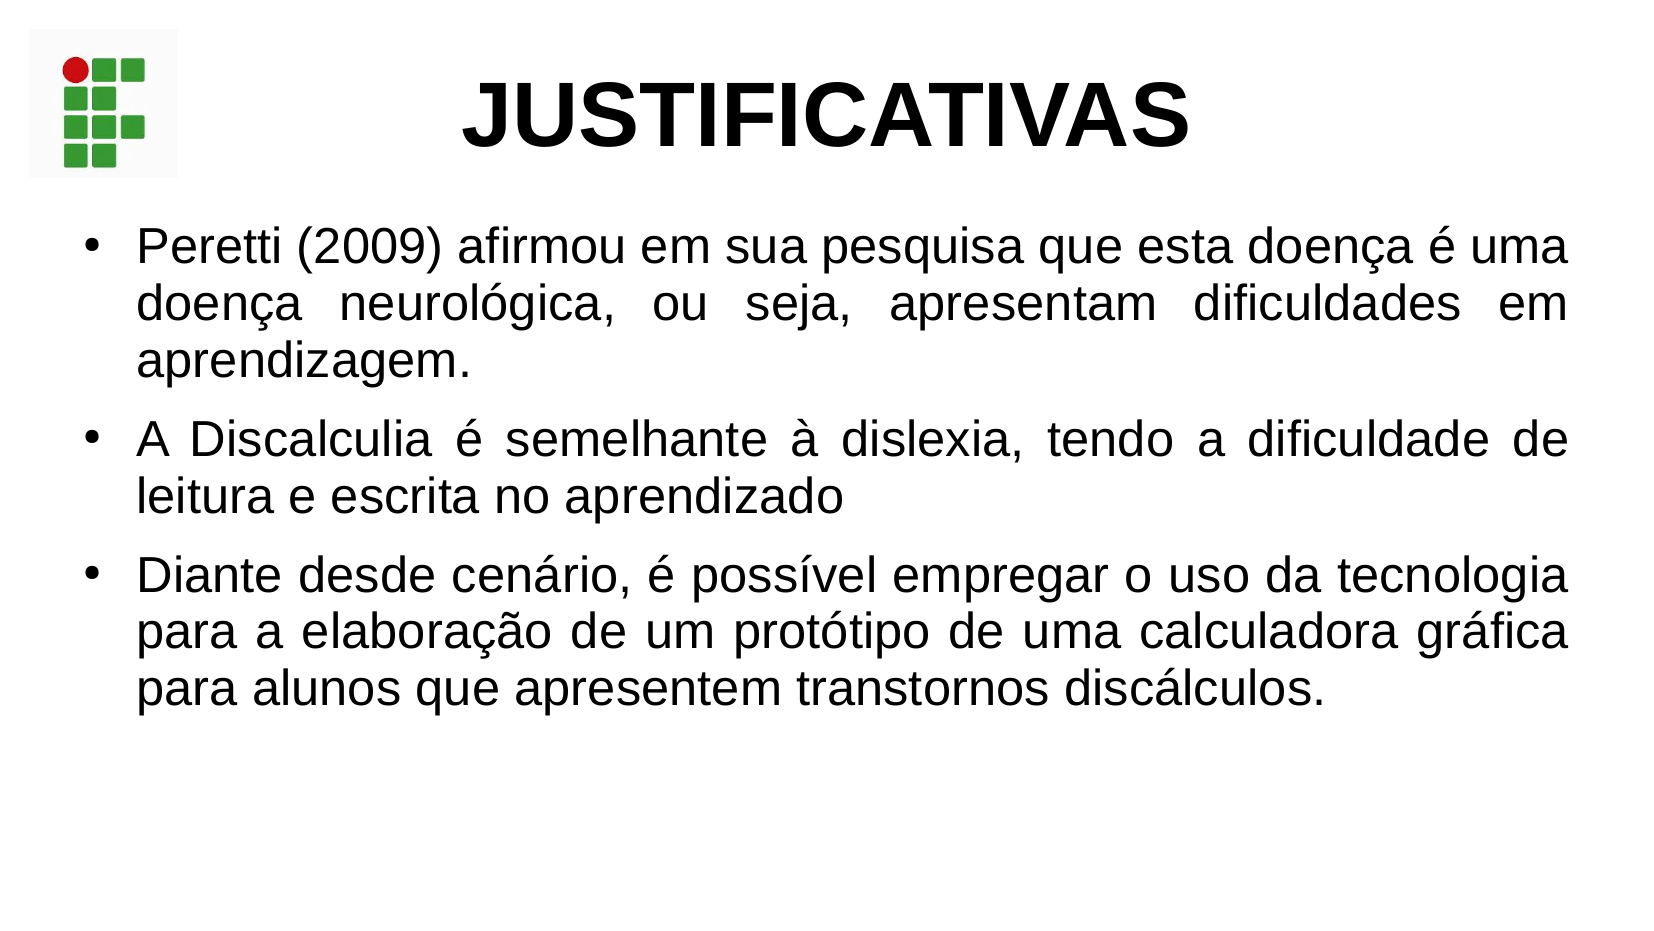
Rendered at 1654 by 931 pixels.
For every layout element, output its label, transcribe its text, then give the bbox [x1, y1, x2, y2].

list Peretti (2009) afirmou em sua pesquisa que esta doença é uma doença neurológica, ou seja, apresentam dificuldades em aprendizagem. A Discalculia é semelhante à dislexia, tendo a dificuldade de leitura e escrita no aprendizado Diante desde cenário, é possível empregar o uso da tecnologia para a elaboração de um protótipo de uma calculadora gráfica para alunos que apresentem transtornos discálculos. [82, 217, 1571, 758]
title JUSTIFICATIVAS [82, 37, 1571, 193]
picture [29, 29, 178, 178]
